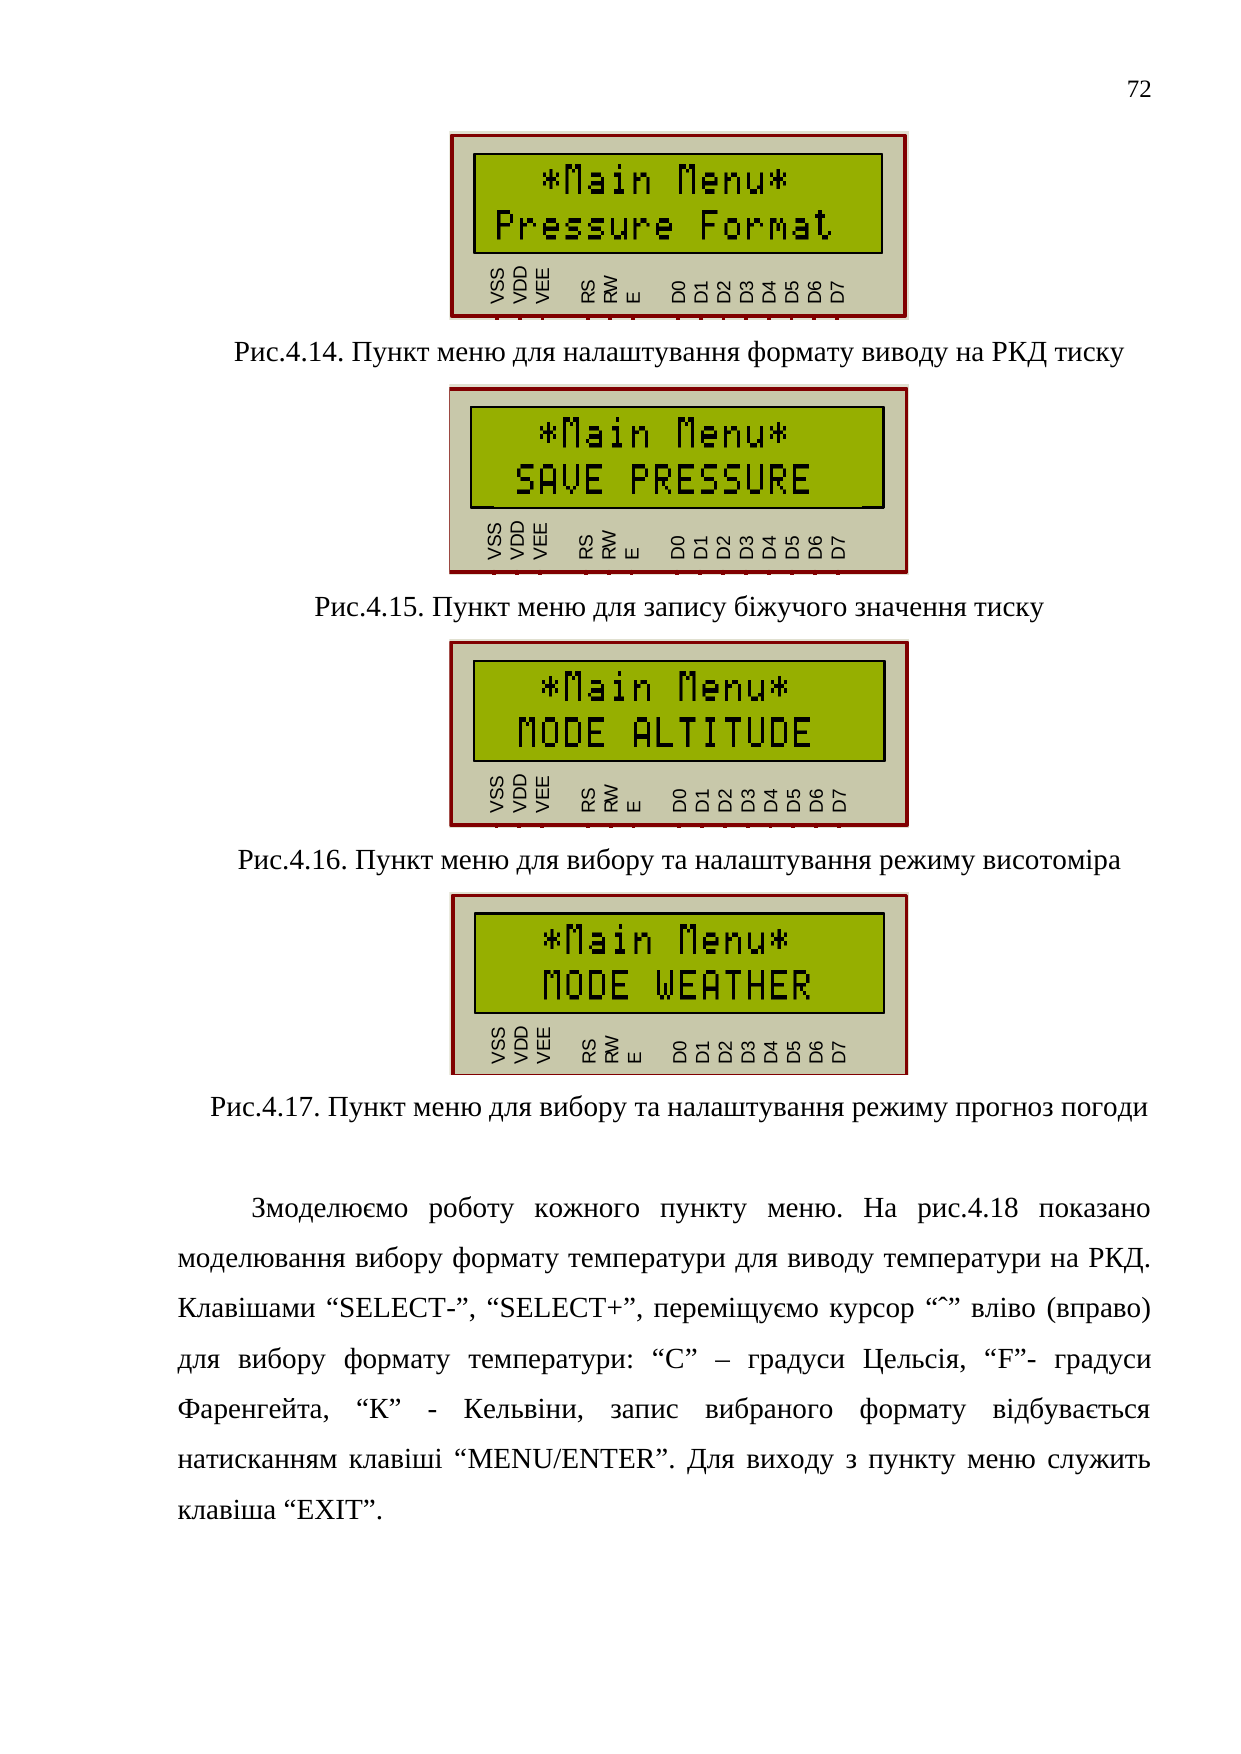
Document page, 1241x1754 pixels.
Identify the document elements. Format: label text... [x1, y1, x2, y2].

text Змоделюємо роботу кожного пункту меню. На рис.4.18 показано моделювання вибору формату температури для виводу температури на РКД. Клавішами “SELECT-”, “SELECT+”, переміщуємо курсор “ˆ” вліво (вправо) для вибору формату температури: “C” – градуси Цельсія, “F”- градуси Фаренгейта, “К” - Кельвіни, запис вибраного формату відбувається натисканням клавіші “MENU/ENTER”. Для виходу з пункту меню служить клавіша “EXIT”. [177, 1190, 1152, 1525]
text Рис.4.15. Пункт меню для запису біжучого значення тиску [177, 589, 1152, 622]
text Рис.4.17. Пункт меню для вибору та налаштування режиму прогноз погоди [177, 1089, 1152, 1123]
text Рис.4.14. Пункт меню для налаштування формату виводу на РКД тиску [177, 334, 1152, 367]
text Рис.4.16. Пункт меню для вибору та налаштування режиму висотоміра [177, 842, 1152, 875]
